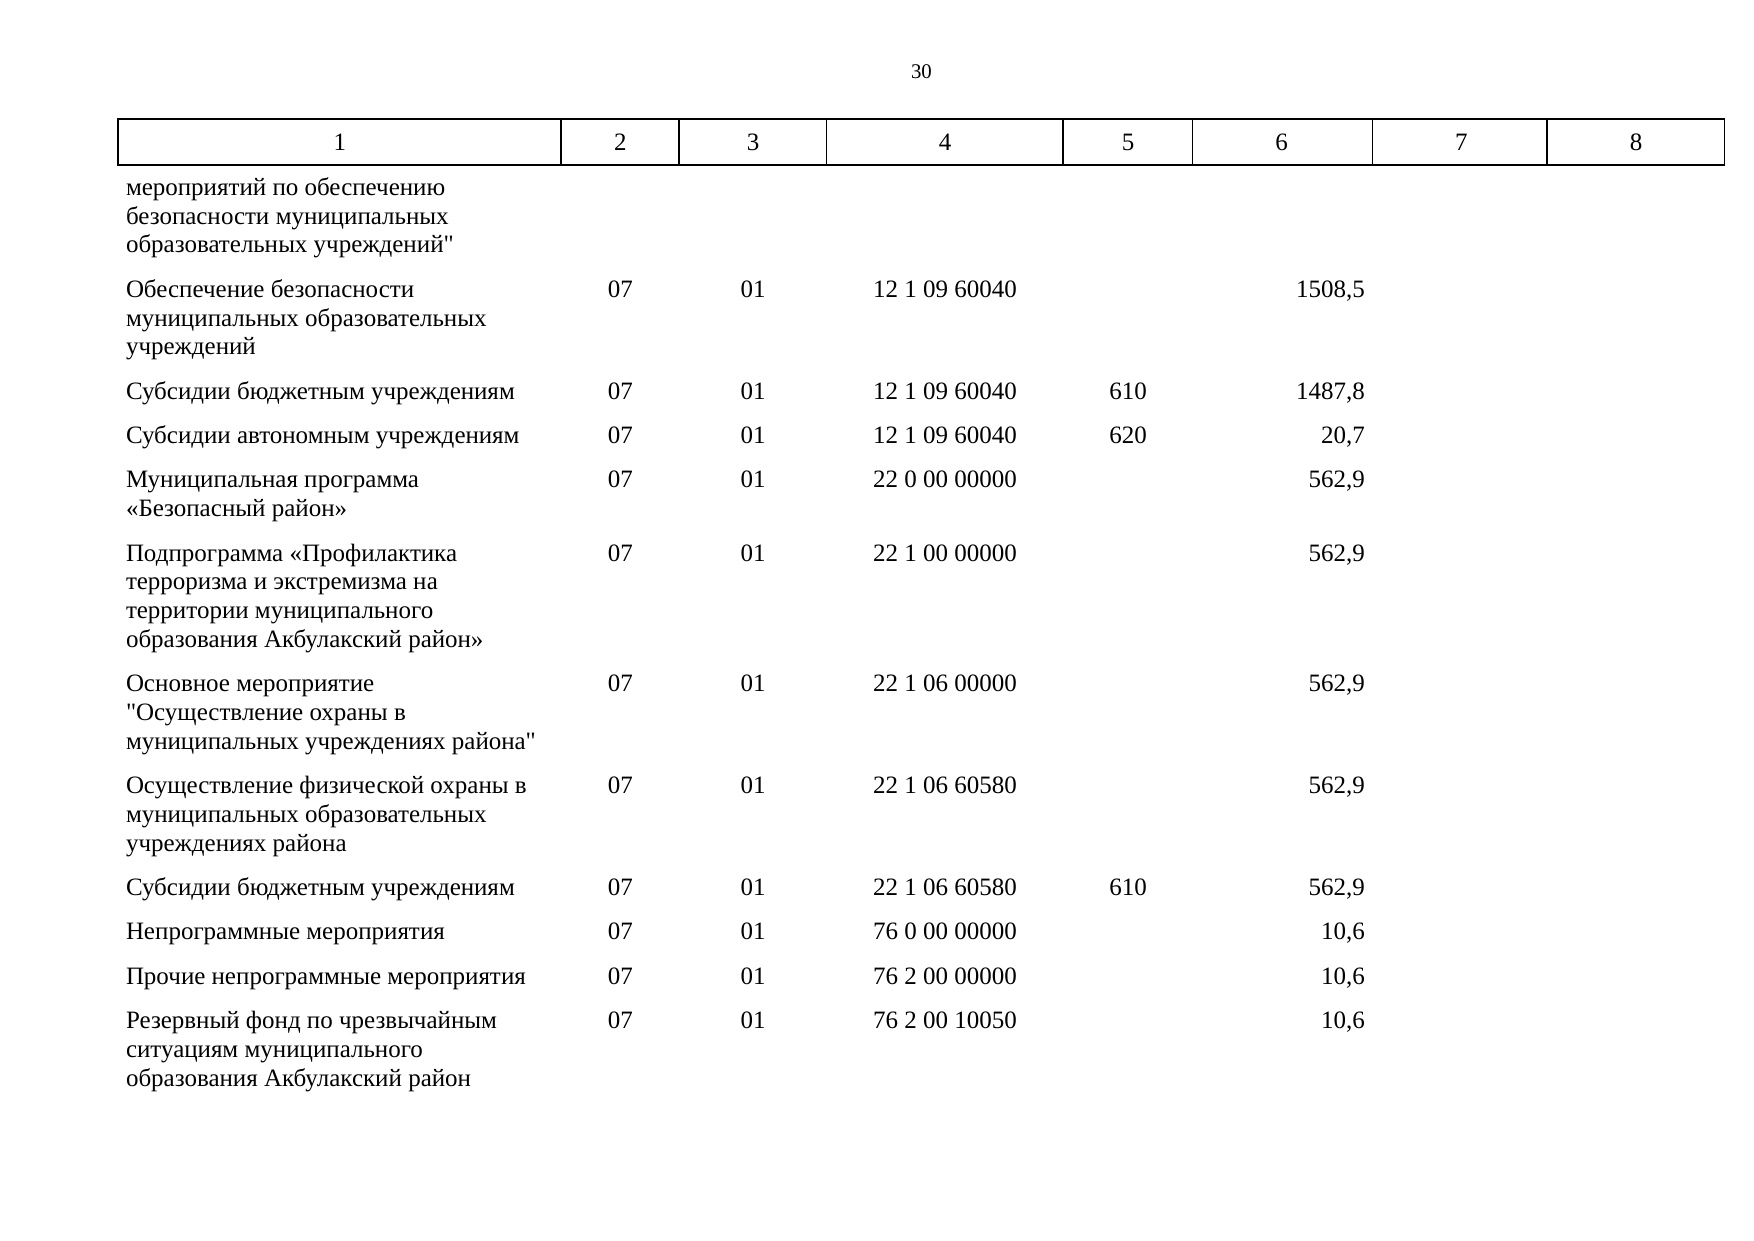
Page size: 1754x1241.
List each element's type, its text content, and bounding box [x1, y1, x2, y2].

table_cell 562,9 [1193, 762, 1372, 864]
table_cell Субсидии бюджетным учреждениям [118, 368, 561, 412]
table_cell 07 [561, 266, 679, 368]
table_header [1064, 120, 1192, 164]
table_cell 22 1 00 00000 [827, 530, 1063, 660]
table_cell Осуществление физической охраны в муниципальных образовательных учреждениях района [118, 762, 561, 864]
table_header [1373, 120, 1546, 164]
table_cell [1063, 660, 1193, 762]
table_cell [1372, 864, 1547, 908]
table_cell 10,6 [1193, 953, 1372, 997]
table_cell 01 [679, 412, 827, 457]
table_header [1193, 120, 1372, 164]
table_cell [1063, 997, 1193, 1099]
table_cell 1487,8 [1193, 368, 1372, 412]
table_cell 01 [679, 909, 827, 953]
table_cell 07 [561, 762, 679, 864]
table_cell Субсидии автономным учреждениям [118, 412, 561, 457]
table_cell 07 [561, 412, 679, 457]
table_cell [1063, 762, 1193, 864]
table_cell 07 [561, 457, 679, 530]
table_header 7 [1380, 128, 1542, 156]
table_cell 01 [679, 457, 827, 530]
table_cell Муниципальная программа «Безопасный район» [118, 457, 561, 530]
table_cell 01 [679, 530, 827, 660]
table_cell 01 [679, 997, 827, 1099]
table_cell 76 0 00 00000 [827, 909, 1063, 953]
table_cell 07 [561, 953, 679, 997]
table_header 4 [835, 128, 1055, 156]
table_cell [1063, 530, 1193, 660]
table_cell Субсидии бюджетным учреждениям [118, 864, 561, 908]
table_cell [1547, 368, 1724, 412]
table_cell 12 1 09 60040 [827, 368, 1063, 412]
table_cell [1372, 660, 1547, 762]
table_cell Непрограммные мероприятия [118, 909, 561, 953]
table_cell 01 [679, 864, 827, 908]
table_cell [1547, 266, 1724, 368]
table_cell [1547, 997, 1724, 1099]
table_cell [1372, 166, 1547, 266]
table_cell [1063, 953, 1193, 997]
table_cell 07 [561, 660, 679, 762]
table_cell [827, 166, 1063, 266]
table_cell [1547, 530, 1724, 660]
table_cell Подпрограмма «Профилактика терроризма и экстремизма на территории муниципального образования Акбулакский район» [118, 530, 561, 660]
table_cell Резервный фонд по чрезвычайным ситуациям муниципального образования Акбулакский район [118, 997, 561, 1099]
table_cell [1547, 412, 1724, 457]
table_cell [1547, 864, 1724, 908]
table_cell [1372, 368, 1547, 412]
table_cell [1547, 457, 1724, 530]
table_header 5 [1071, 128, 1185, 156]
table_cell 76 2 00 00000 [827, 953, 1063, 997]
table_cell 22 1 06 00000 [827, 660, 1063, 762]
table_cell [1063, 909, 1193, 953]
table_cell 07 [561, 368, 679, 412]
table_cell 10,6 [1193, 997, 1372, 1099]
table_header 3 [687, 128, 819, 156]
table_cell [1372, 997, 1547, 1099]
table_cell 76 2 00 10050 [827, 997, 1063, 1099]
table_cell 07 [561, 997, 679, 1099]
table_cell 610 [1063, 864, 1193, 908]
table_cell 562,9 [1193, 530, 1372, 660]
table_cell 01 [679, 368, 827, 412]
table_cell Прочие непрограммные мероприятия [118, 953, 561, 997]
table_cell [1372, 953, 1547, 997]
table_cell [1372, 909, 1547, 953]
table_header 2 [569, 128, 671, 156]
table_cell [1547, 660, 1724, 762]
table_header 6 [1201, 128, 1362, 156]
table_cell [1547, 166, 1724, 266]
table_cell 22 0 00 00000 [827, 457, 1063, 530]
table_cell 12 1 09 60040 [827, 266, 1063, 368]
table_cell 12 1 09 60040 [827, 412, 1063, 457]
table_cell 01 [679, 953, 827, 997]
table_cell 01 [679, 266, 827, 368]
table_cell 07 [561, 530, 679, 660]
table_cell 22 1 06 60580 [827, 762, 1063, 864]
table_cell [1372, 530, 1547, 660]
table_cell [1193, 166, 1372, 266]
table_cell 10,6 [1193, 909, 1372, 953]
table_cell [1063, 166, 1193, 266]
table_cell 01 [679, 762, 827, 864]
table_cell Основное мероприятие "Осуществление охраны в муниципальных учреждениях района" [118, 660, 561, 762]
table_header [680, 120, 826, 164]
table_cell [1547, 909, 1724, 953]
table_header 8 [1555, 128, 1716, 156]
table_cell 562,9 [1193, 864, 1372, 908]
table_cell [1372, 266, 1547, 368]
table_cell [1547, 762, 1724, 864]
table_cell [1372, 457, 1547, 530]
table_cell [561, 166, 679, 266]
table_header [827, 120, 1062, 164]
table_cell [1547, 953, 1724, 997]
table_cell 1508,5 [1193, 266, 1372, 368]
table_cell 20,7 [1193, 412, 1372, 457]
table_cell 610 [1063, 368, 1193, 412]
table_cell [1063, 457, 1193, 530]
table_cell 22 1 06 60580 [827, 864, 1063, 908]
table_cell [1063, 266, 1193, 368]
table_cell 07 [561, 909, 679, 953]
table_cell Обеспечение безопасности муниципальных образовательных учреждений [118, 266, 561, 368]
table_header [562, 120, 678, 164]
table_cell [679, 166, 827, 266]
table_cell 07 [561, 864, 679, 908]
table_header [1548, 120, 1724, 164]
table_header [119, 120, 560, 164]
table_header 1 [126, 128, 553, 156]
table_cell мероприятий по обеспечению безопасности муниципальных образовательных учреждений" [118, 166, 561, 266]
table_cell [1372, 412, 1547, 457]
table_cell 562,9 [1193, 660, 1372, 762]
table_cell 562,9 [1193, 457, 1372, 530]
table_cell 01 [679, 660, 827, 762]
table_cell 620 [1063, 412, 1193, 457]
table_cell [1372, 762, 1547, 864]
